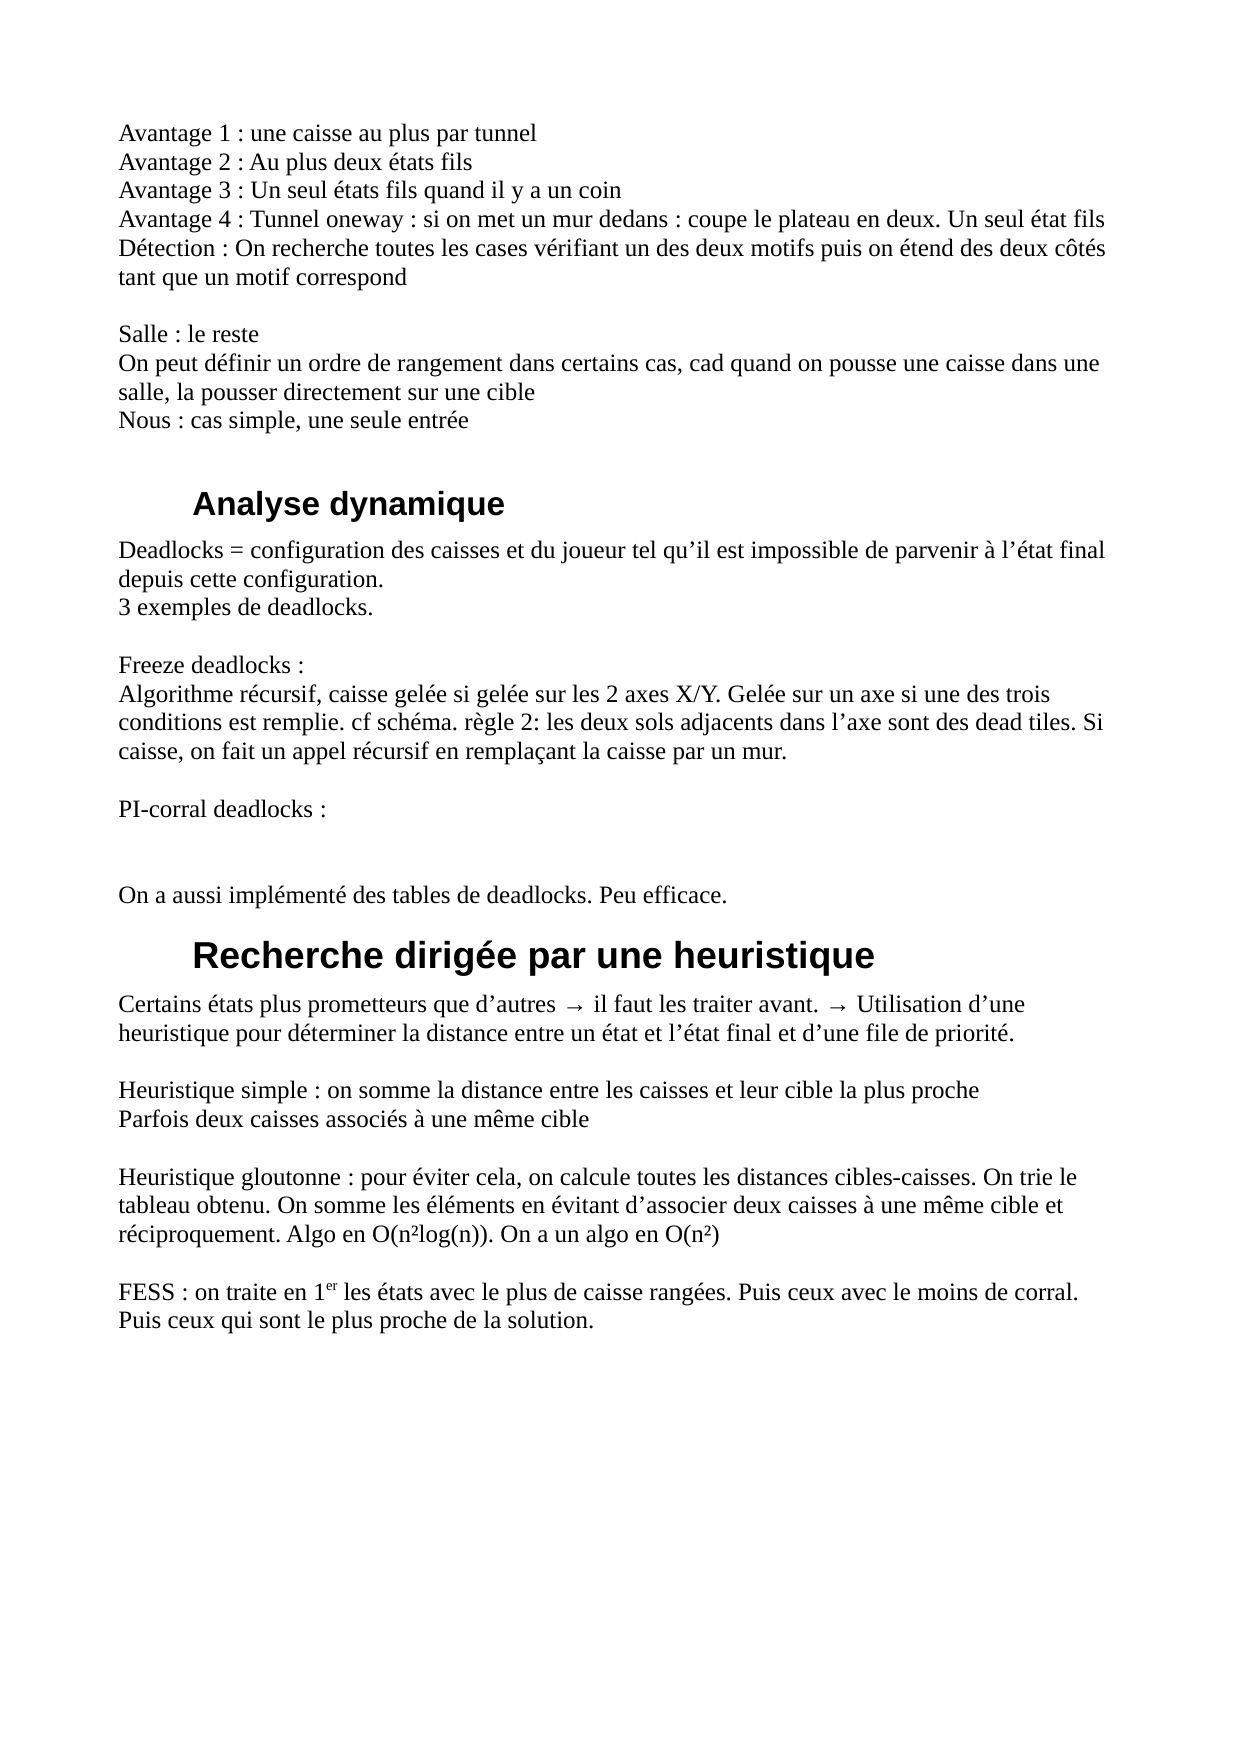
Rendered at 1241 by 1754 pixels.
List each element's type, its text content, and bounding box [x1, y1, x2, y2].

text Freeze deadlocks : [118, 650, 1122, 679]
text Certains états plus prometteurs que d’autres → il faut les traiter avant. → Utilisation d’une heuristique pour déterminer la distance entre un état et l’état final et d’une file de priorité. [118, 989, 1122, 1047]
text Algorithme récursif, caisse gelée si gelée sur les 2 axes X/Y. Gelée sur un axe si une des trois conditions est remplie. cf schéma. règle 2: les deux sols adjacents dans l’axe sont des dead tiles. Si caisse, on fait un appel récursif en remplaçant la caisse par un mur. [118, 679, 1122, 765]
text Deadlocks = configuration des caisses et du joueur tel qu’il est impossible de parvenir à l’état final depuis cette configuration. [118, 535, 1122, 592]
text Heuristique simple : on somme la distance entre les caisses et leur cible la plus proche [118, 1076, 1122, 1104]
subtitle Recherche dirigée par une heuristique [118, 934, 1122, 977]
text PI-corral deadlocks : [118, 794, 1122, 822]
text Parfois deux caisses associés à une même cible [118, 1104, 1122, 1133]
subtitle Analyse dynamique [118, 484, 1122, 522]
text On a aussi implémenté des tables de deadlocks. Peu efficace. [118, 880, 1122, 909]
text Avantage 4 : Tunnel oneway : si on met un mur dedans : coupe le plateau en deux. Un seul état fils [118, 204, 1122, 233]
text FESS : on traite en 1er les états avec le plus de caisse rangées. Puis ceux avec le moins de corral. Puis ceux qui sont le plus proche de la solution. [118, 1277, 1122, 1334]
text Nous : cas simple, une seule entrée [118, 406, 1122, 434]
text Avantage 2 : Au plus deux états fils [118, 147, 1122, 176]
text On peut définir un ordre de rangement dans certains cas, cad quand on pousse une caisse dans une salle, la pousser directement sur une cible [118, 348, 1122, 406]
text Heuristique gloutonne : pour éviter cela, on calcule toutes les distances cibles-caisses. On trie le tableau obtenu. On somme les éléments en évitant d’associer deux caisses à une même cible et réciproquement. Algo en O(n²log(n)). On a un algo en O(n²) [118, 1162, 1122, 1248]
text Avantage 3 : Un seul états fils quand il y a un coin [118, 176, 1122, 204]
text Avantage 1 : une caisse au plus par tunnel [118, 118, 1122, 147]
text Salle : le reste [118, 319, 1122, 348]
text Détection : On recherche toutes les cases vérifiant un des deux motifs puis on étend des deux côtés tant que un motif correspond [118, 233, 1122, 291]
text 3 exemples de deadlocks. [118, 592, 1122, 621]
